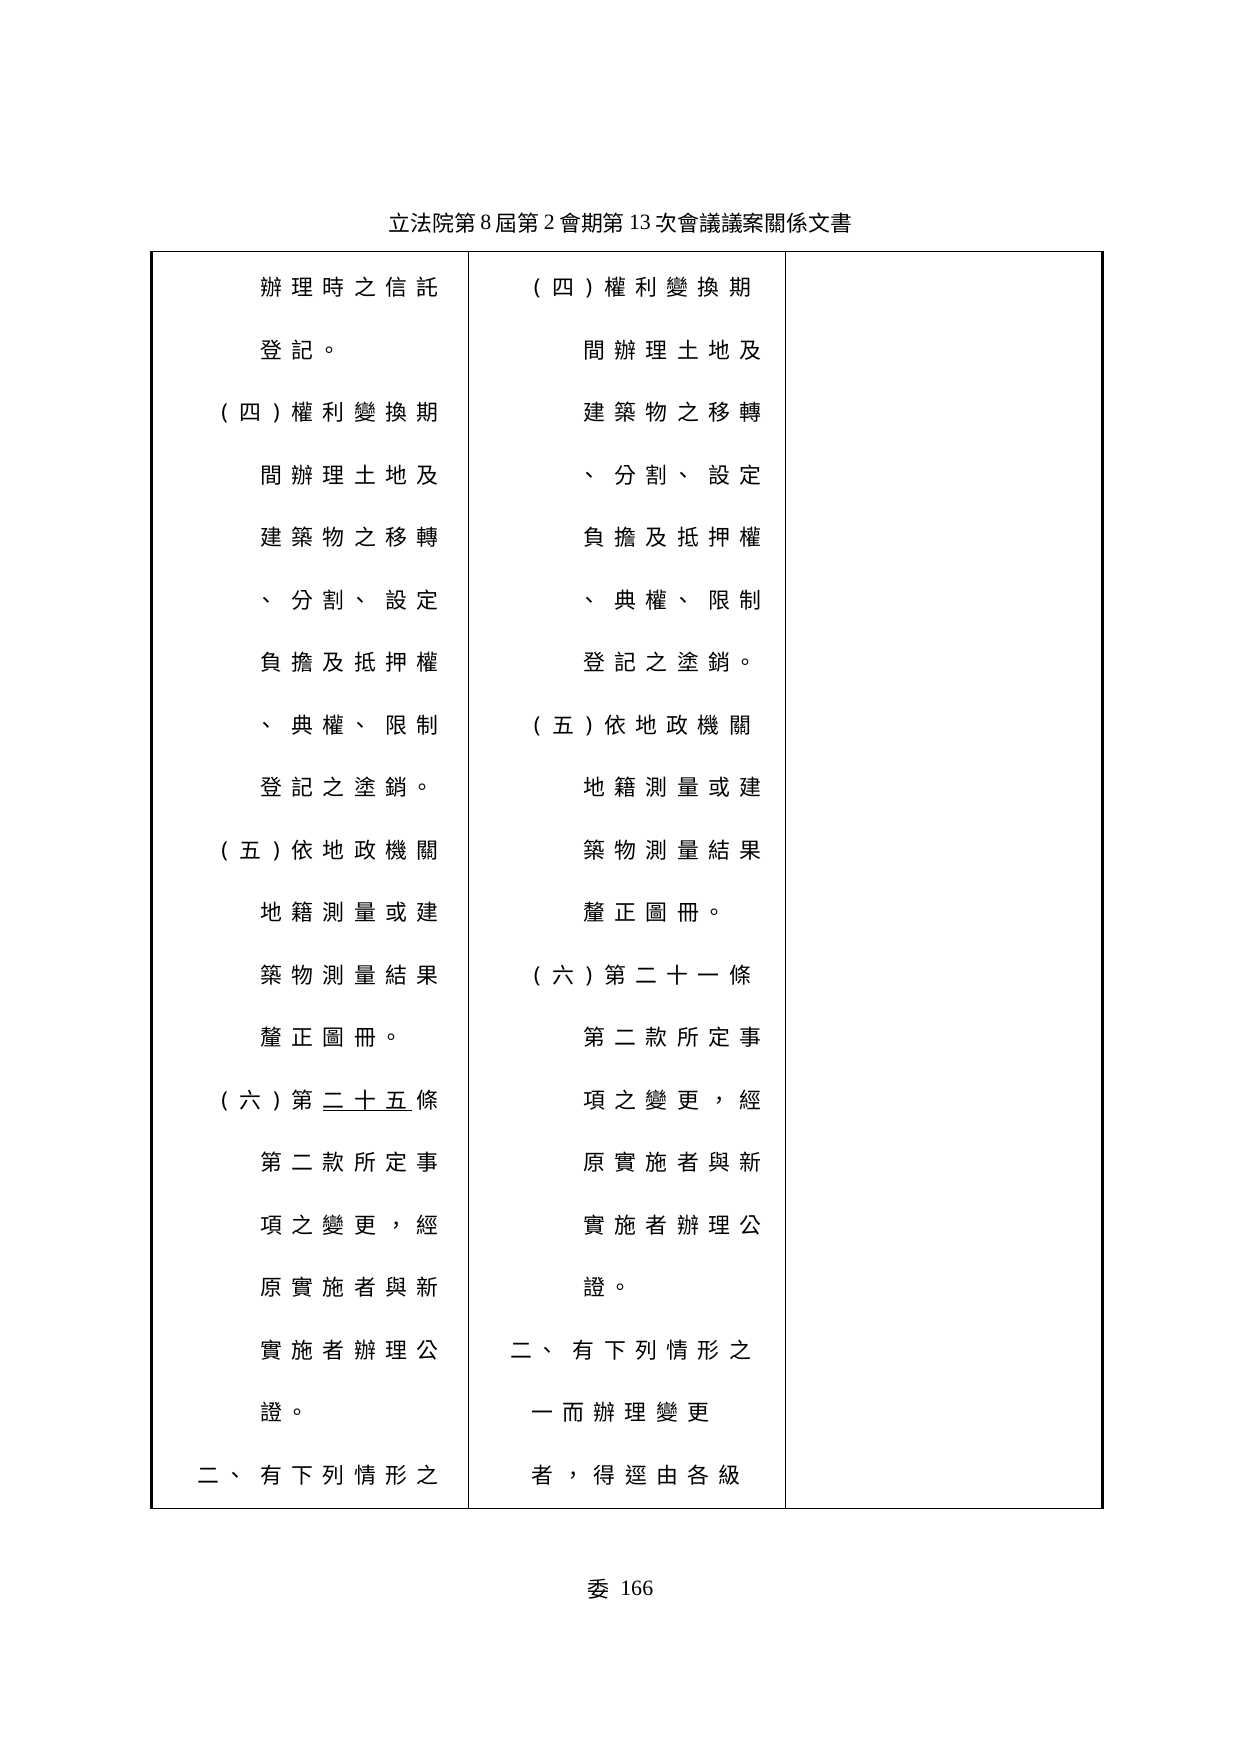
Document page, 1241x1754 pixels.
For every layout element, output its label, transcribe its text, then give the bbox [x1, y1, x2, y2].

table_cell 辦理時之信託登記。 (四)權利變換期間辦理土地及建築物之移轉、分割、設定負擔及抵押權、典權、限制登記之塗銷。 (五)依地政機關地籍測量或建築物測量結果釐正圖冊。 (六)第二十五條第二款所定事項之變更，經原實施者與新實施者辦理公證。 二、有下列情形之 [153, 252, 468, 1508]
table_cell (四)權利變換期間辦理土地及建築物之移轉、分割、設定負擔及抵押權、典權、限制登記之塗銷。 (五)依地政機關地籍測量或建築物測量結果釐正圖冊。 (六)第二十一條第二款所定事項之變更，經原實施者與新實施者辦理公證。 二、有下列情形之一而辦理變更者，得逕由各級 [469, 252, 785, 1508]
table_cell [786, 252, 1101, 1508]
